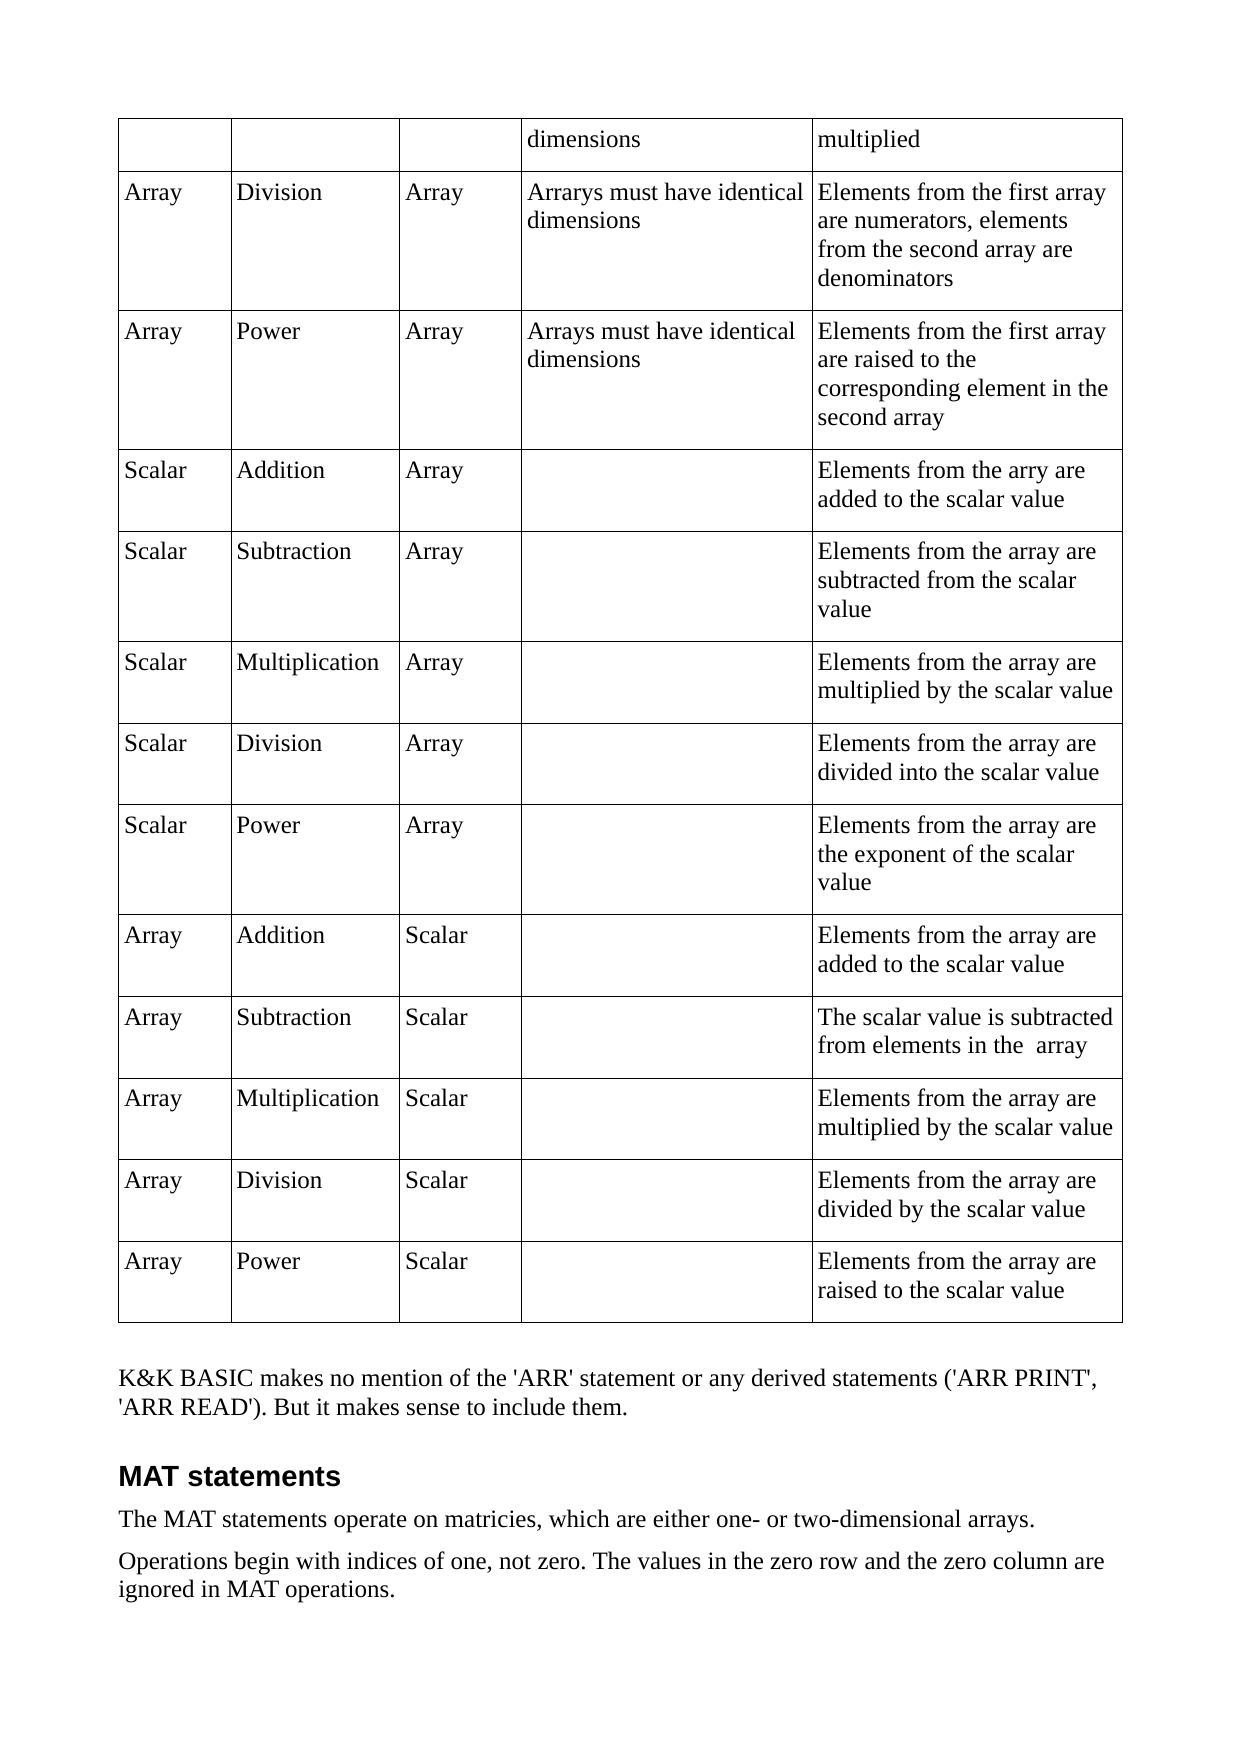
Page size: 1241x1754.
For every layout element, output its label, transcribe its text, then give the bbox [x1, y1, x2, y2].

table_cell Scalar [400, 1160, 521, 1241]
table_cell Array [119, 997, 231, 1077]
text Operations begin with indices of one, not zero. The values in the zero row and the zero column are ignored in MAT operations. [118, 1546, 1122, 1603]
table_cell Division [232, 1160, 399, 1241]
subtitle MAT statements [118, 1458, 1122, 1492]
table_cell Elements from the first array are numerators, elements from the second array are denominators [813, 172, 1122, 310]
table_cell Power [232, 1242, 399, 1322]
table_cell Elements from the first array are raised to the corresponding element in the second array [813, 311, 1122, 449]
table_cell [522, 642, 812, 722]
table_cell Elements from the array are divided by the scalar value [813, 1160, 1122, 1241]
table_cell Addition [232, 450, 399, 531]
table_cell Multiplication [232, 1079, 399, 1159]
table_cell [522, 1242, 812, 1322]
table_cell Scalar [119, 724, 231, 804]
table_cell Array [119, 1079, 231, 1159]
table_cell Scalar [400, 1242, 521, 1322]
table_cell Array [400, 450, 521, 531]
table_cell [522, 450, 812, 531]
table_cell Arrays must have identical dimensions [522, 311, 812, 449]
table_cell Division [232, 172, 399, 310]
table_cell Array [400, 724, 521, 804]
table_cell Array [119, 311, 231, 449]
table_cell Elements from the arry are added to the scalar value [813, 450, 1122, 531]
table_cell Array [400, 172, 521, 310]
table_cell Addition [232, 915, 399, 996]
table_cell Array [119, 1242, 231, 1322]
table_cell Elements from the array are multiplied by the scalar value [813, 642, 1122, 722]
table_cell Elements from the array are added to the scalar value [813, 915, 1122, 996]
table_cell [232, 119, 399, 171]
table_cell [522, 805, 812, 914]
table_cell Array [119, 172, 231, 310]
table_cell The scalar value is subtracted from elements in the array [813, 997, 1122, 1077]
table_cell Scalar [119, 805, 231, 914]
table_cell Elements from the array are the exponent of the scalar value [813, 805, 1122, 914]
table_cell [522, 1160, 812, 1241]
table_cell Scalar [400, 1079, 521, 1159]
table_cell Scalar [119, 450, 231, 531]
table_cell Subtraction [232, 997, 399, 1077]
table_cell Scalar [119, 642, 231, 722]
table_cell [400, 119, 521, 171]
table_cell [522, 997, 812, 1077]
table_cell Power [232, 805, 399, 914]
table_cell Scalar [400, 915, 521, 996]
table_cell [522, 915, 812, 996]
table_cell [522, 724, 812, 804]
table_cell Elements from the array are divided into the scalar value [813, 724, 1122, 804]
table_cell Elements from the array are subtracted from the scalar value [813, 532, 1122, 641]
table_cell Power [232, 311, 399, 449]
table_cell Array [400, 532, 521, 641]
table_cell dimensions [522, 119, 812, 171]
text K&K BASIC makes no mention of the 'ARR' statement or any derived statements ('ARR PRINT', 'ARR READ'). But it makes sense to include them. [118, 1363, 1122, 1421]
table_cell Elements from the array are raised to the scalar value [813, 1242, 1122, 1322]
table_cell [522, 532, 812, 641]
table_cell Array [119, 1160, 231, 1241]
table_cell Array [119, 915, 231, 996]
table_cell Elements from the array are multiplied by the scalar value [813, 1079, 1122, 1159]
table_cell multiplied [813, 119, 1122, 171]
table_cell Array [400, 311, 521, 449]
table_cell [119, 119, 231, 171]
table_cell Array [400, 642, 521, 722]
table_cell Division [232, 724, 399, 804]
table_cell Arrarys must have identical dimensions [522, 172, 812, 310]
text The MAT statements operate on matricies, which are either one- or two-dimensional arrays. [118, 1504, 1122, 1533]
table_cell Array [400, 805, 521, 914]
table_cell Scalar [119, 532, 231, 641]
table_cell Multiplication [232, 642, 399, 722]
table_cell Subtraction [232, 532, 399, 641]
table_cell [522, 1079, 812, 1159]
table_cell Scalar [400, 997, 521, 1077]
